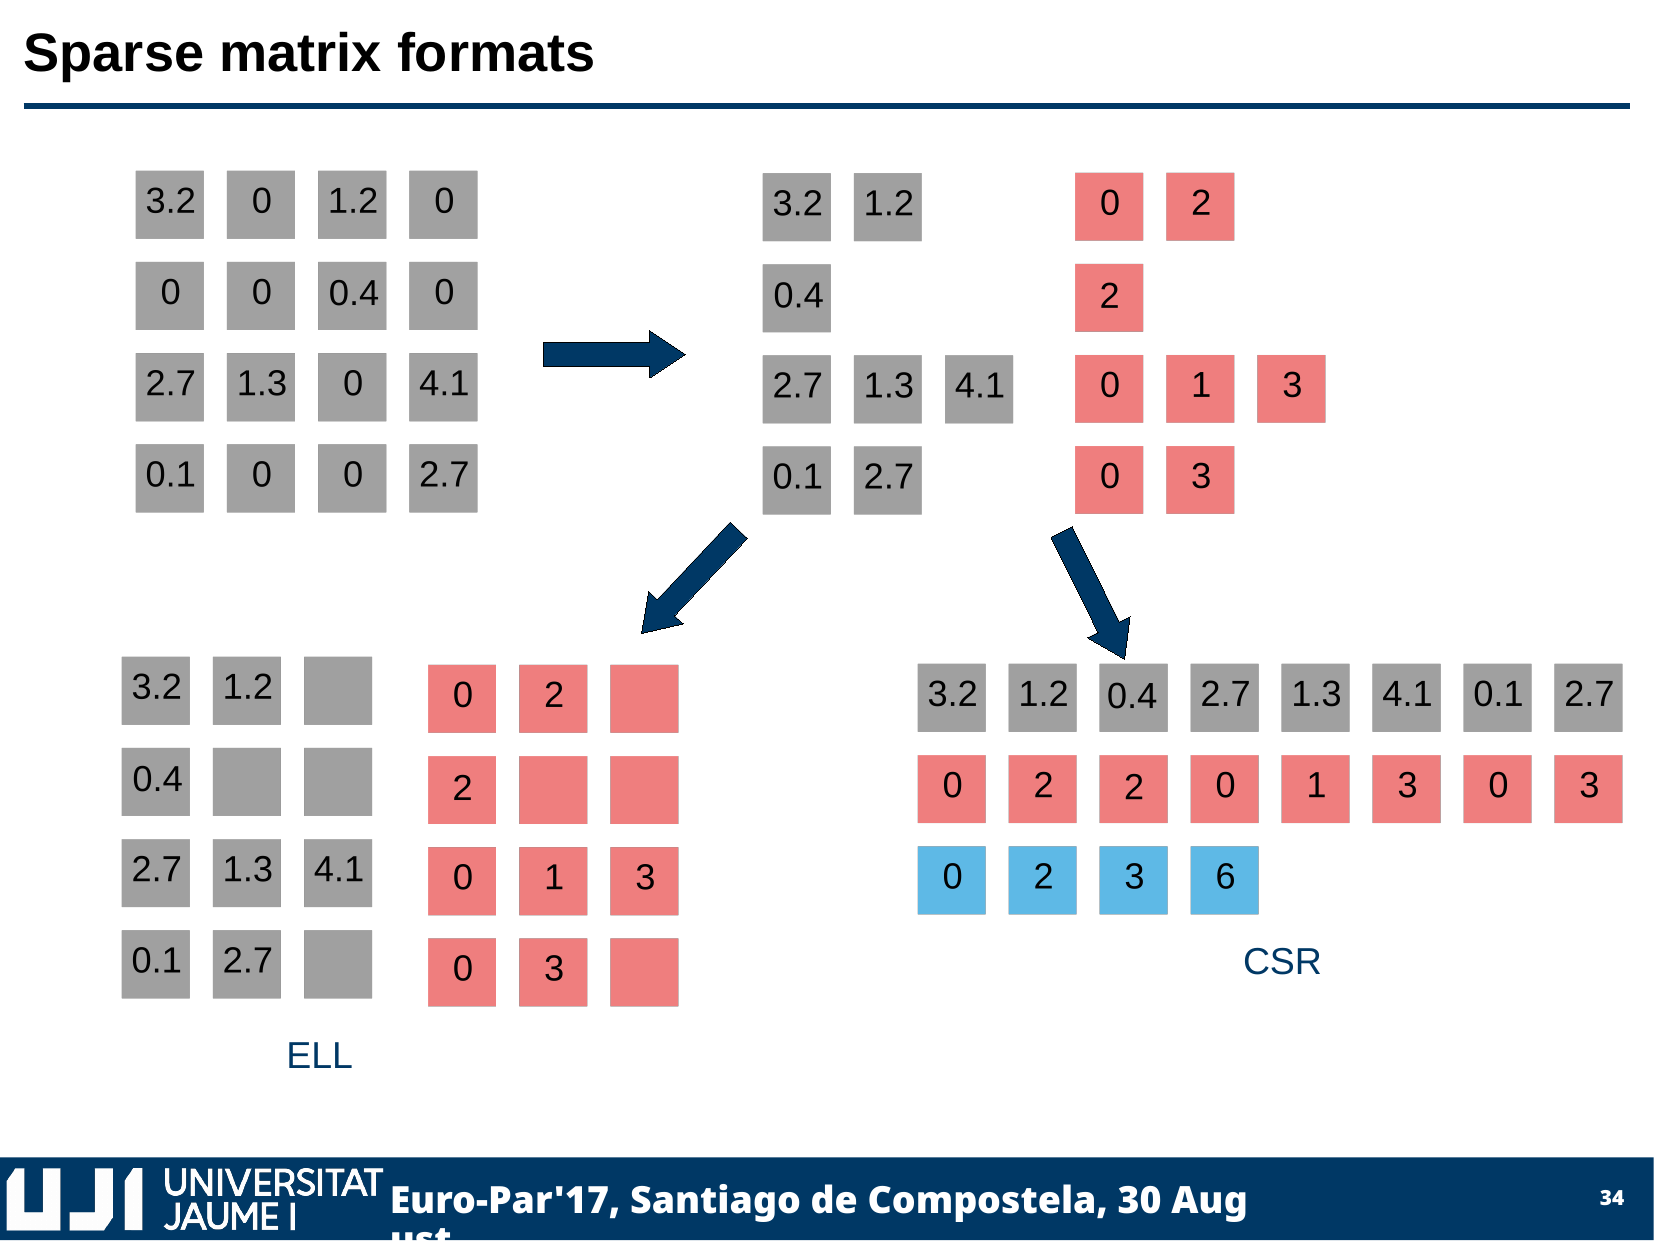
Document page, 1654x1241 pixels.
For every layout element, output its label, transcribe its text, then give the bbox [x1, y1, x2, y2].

picture [755, 165, 1333, 522]
text_box ELL [271, 1027, 368, 1085]
text_box [641, 522, 748, 634]
text_box CSR [1228, 933, 1338, 990]
text_box [543, 330, 686, 378]
picture [128, 163, 485, 520]
text_box [1051, 526, 1131, 660]
picture [0, 1158, 390, 1241]
picture [114, 649, 686, 1014]
picture [910, 656, 1630, 922]
title Sparse matrix formats [23, 0, 1630, 107]
